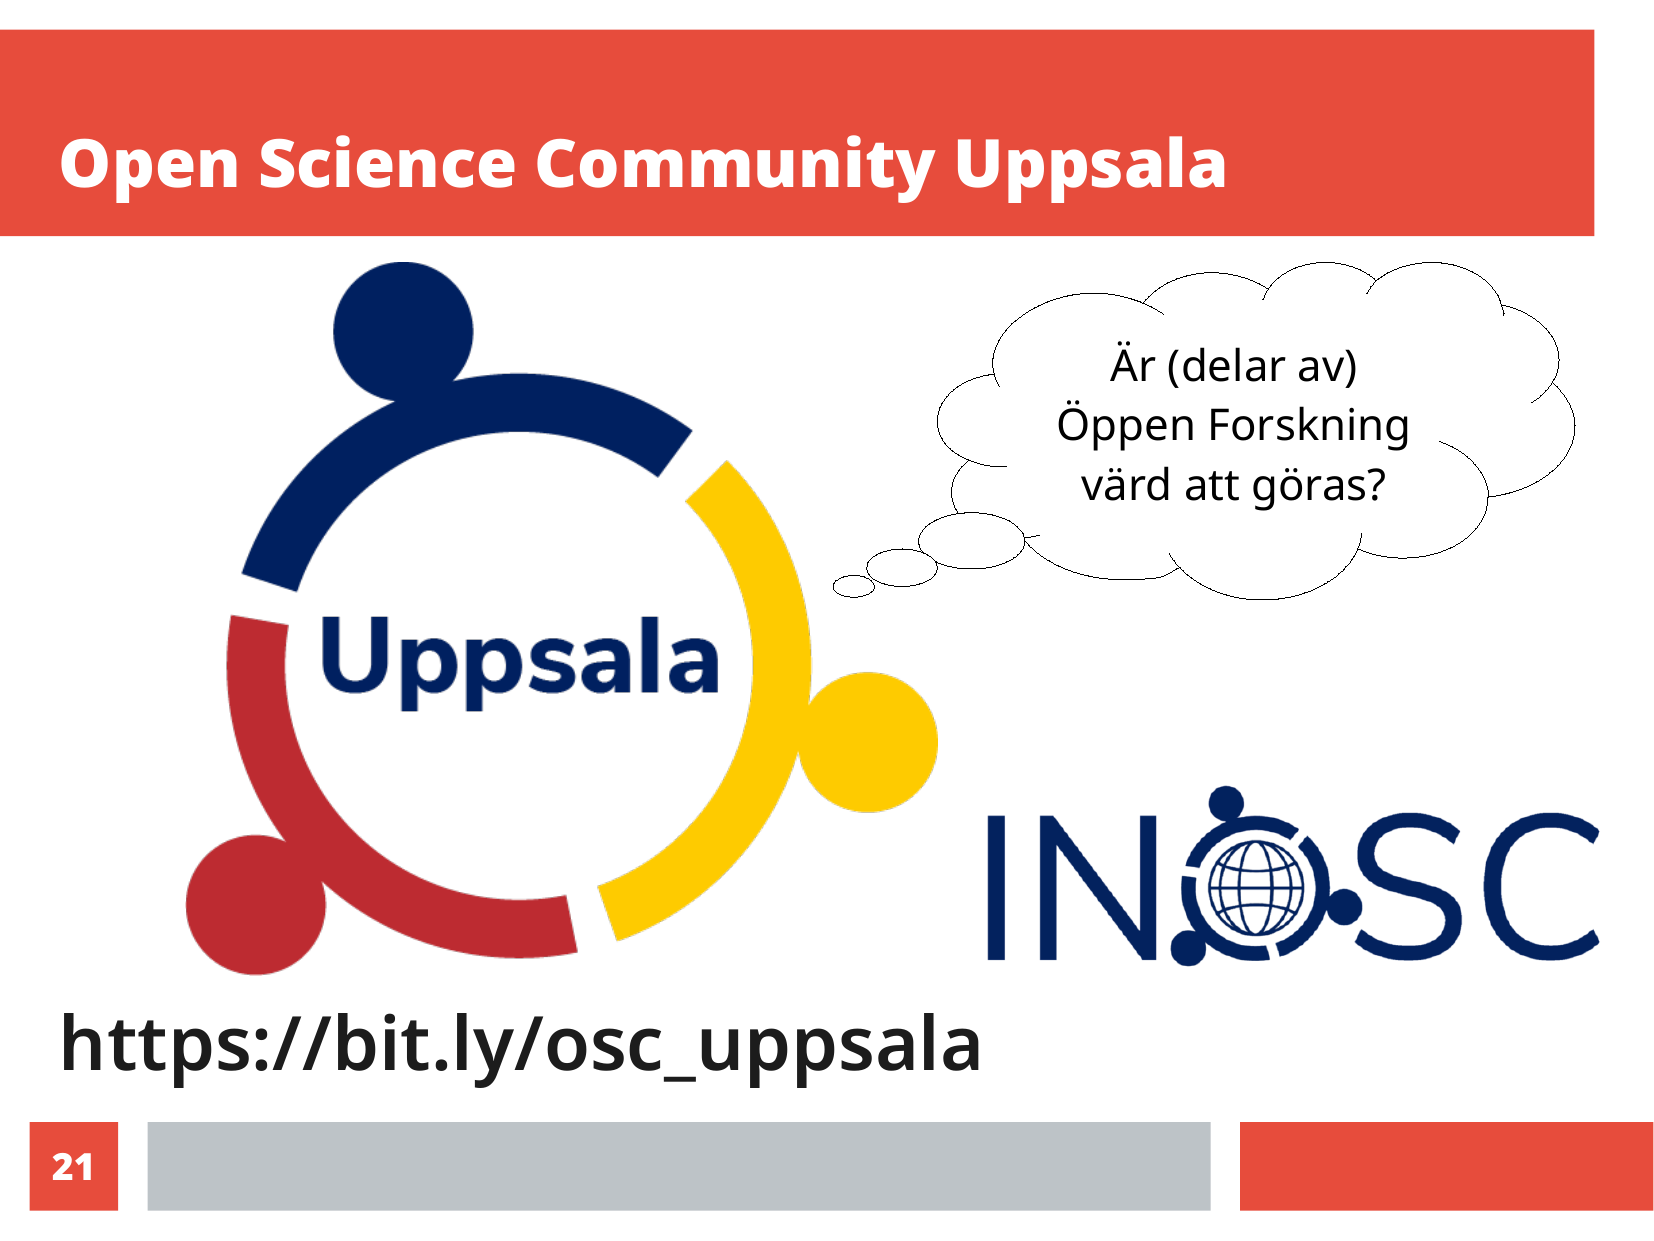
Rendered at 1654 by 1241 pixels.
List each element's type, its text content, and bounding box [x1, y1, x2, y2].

picture [975, 783, 1613, 976]
text_box Är (delar av) Öppen Forskning värd att göras? [866, 262, 1576, 600]
picture [185, 262, 938, 976]
text_box Är (delar av) Öppen Forskning värd att göras? [833, 575, 875, 598]
title Open Science Community Uppsala [59, 59, 1595, 207]
list https://bit.ly/osc_uppsala [59, 990, 1565, 1093]
